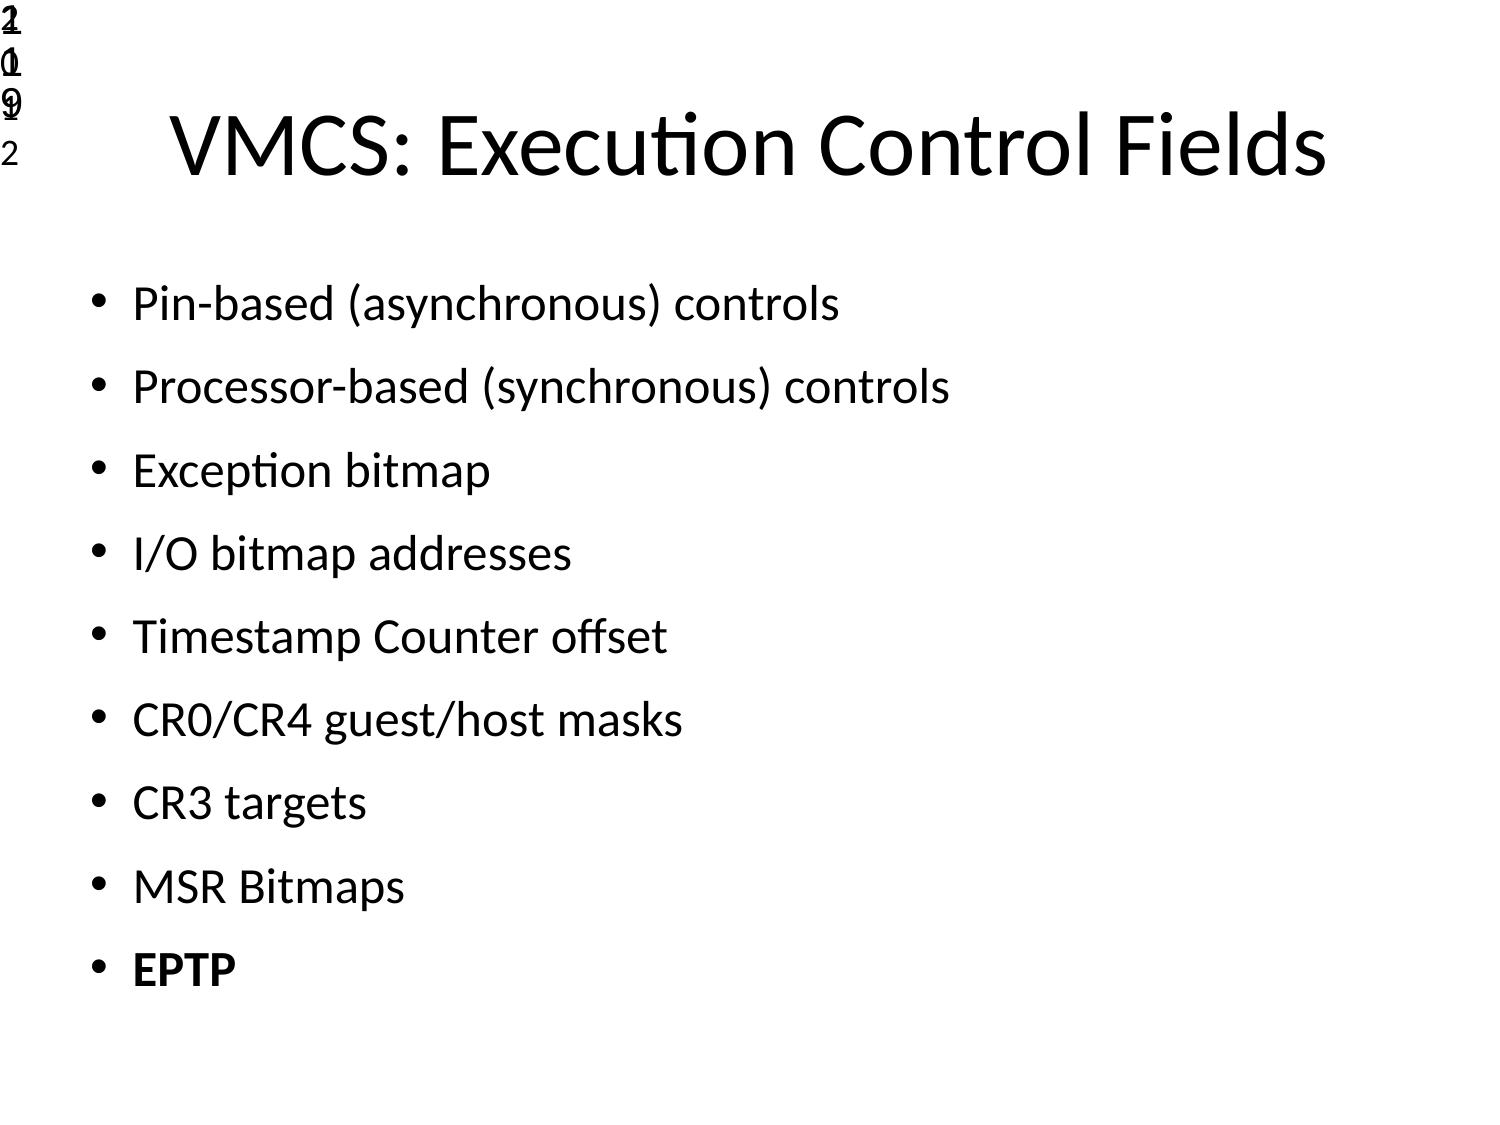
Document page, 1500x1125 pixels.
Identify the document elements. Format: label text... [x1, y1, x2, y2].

title VMCS: Execution Control Fields [75, 45, 1425, 233]
list Pin-based (asynchronous) controls Processor-based (synchronous) controls Exception bitmap I/O bitmap addresses Timestamp Counter offset CR0/CR4 guest/host masks CR3 targets MSR Bitmaps EPTP [75, 262, 1425, 1005]
